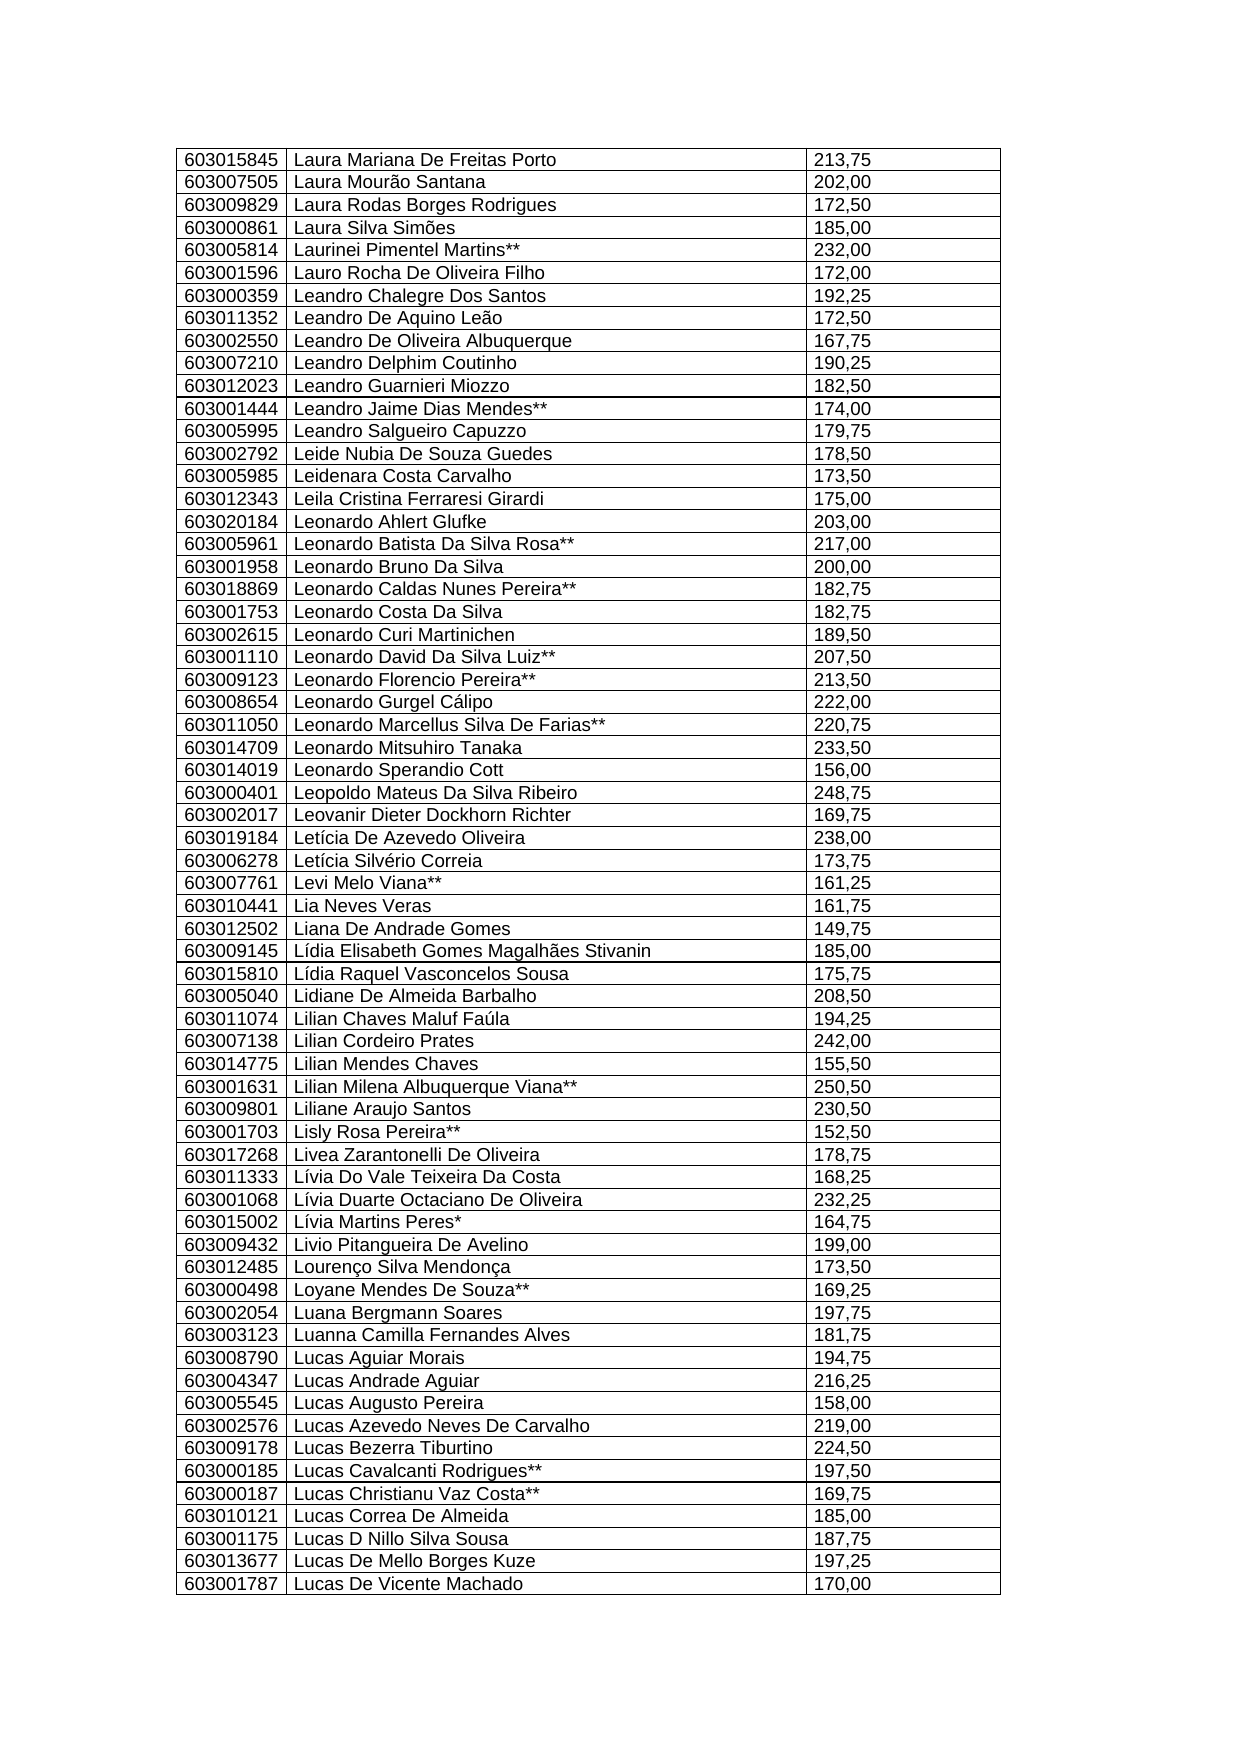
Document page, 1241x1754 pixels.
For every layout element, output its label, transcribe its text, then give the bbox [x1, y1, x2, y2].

table_cell Laura Rodas Borges Rodrigues [287, 194, 806, 216]
table_cell Lilian Chaves Maluf Faúla [287, 1008, 806, 1029]
table_cell 248,75 [807, 782, 1000, 803]
table_cell Liana De Andrade Gomes [287, 917, 806, 939]
table_cell 603000187 [177, 1483, 286, 1504]
table_cell Livea Zarantonelli De Oliveira [287, 1143, 806, 1165]
table_cell 603002054 [177, 1302, 286, 1323]
table_cell 189,50 [807, 624, 1000, 645]
table_cell Laura Mourão Santana [287, 171, 806, 193]
table_cell 232,00 [807, 239, 1000, 261]
table_cell Leide Nubia De Souza Guedes [287, 443, 806, 464]
table_cell 603014775 [177, 1053, 286, 1074]
table_cell 169,75 [807, 1483, 1000, 1504]
table_cell 230,50 [807, 1098, 1000, 1120]
table_cell Lucas De Mello Borges Kuze [287, 1550, 806, 1572]
table_cell Leonardo Gurgel Cálipo [287, 691, 806, 713]
table_cell 185,00 [807, 1505, 1000, 1527]
table_cell 220,75 [807, 714, 1000, 735]
table_cell Leonardo Batista Da Silva Rosa** [287, 533, 806, 554]
table_cell 603001703 [177, 1121, 286, 1142]
table_cell Letícia Silvério Correia [287, 850, 806, 871]
table_cell 603001175 [177, 1528, 286, 1549]
table_cell Lucas Bezerra Tiburtino [287, 1437, 806, 1459]
table_cell Lídia Raquel Vasconcelos Sousa [287, 963, 806, 984]
table_cell 169,25 [807, 1279, 1000, 1301]
table_cell Leonardo Florencio Pereira** [287, 669, 806, 690]
table_cell 179,75 [807, 420, 1000, 442]
table_cell 207,50 [807, 646, 1000, 668]
table_cell 208,50 [807, 985, 1000, 1007]
table_cell 603005995 [177, 420, 286, 442]
table_cell 603009145 [177, 940, 286, 961]
table_cell Lucas D Nillo Silva Sousa [287, 1528, 806, 1549]
table_cell 603009432 [177, 1234, 286, 1255]
table_cell Laurinei Pimentel Martins** [287, 239, 806, 261]
table_cell Leila Cristina Ferraresi Girardi [287, 488, 806, 509]
table_cell 603008790 [177, 1347, 286, 1368]
table_cell Letícia De Azevedo Oliveira [287, 827, 806, 848]
table_cell Luanna Camilla Fernandes Alves [287, 1324, 806, 1346]
table_cell 603013677 [177, 1550, 286, 1572]
table_cell Leonardo Bruno Da Silva [287, 556, 806, 577]
table_cell 603009178 [177, 1437, 286, 1459]
table_cell 603009801 [177, 1098, 286, 1120]
table_cell 603001631 [177, 1076, 286, 1097]
table_cell 164,75 [807, 1211, 1000, 1233]
table_cell 199,00 [807, 1234, 1000, 1255]
table_cell 173,50 [807, 465, 1000, 487]
table_cell 161,75 [807, 895, 1000, 916]
table_cell 181,75 [807, 1324, 1000, 1346]
table_cell 603002615 [177, 624, 286, 645]
table_cell 603000359 [177, 284, 286, 306]
table_cell Leandro Chalegre Dos Santos [287, 284, 806, 306]
table_cell 603005545 [177, 1392, 286, 1413]
table_cell 217,00 [807, 533, 1000, 554]
table_cell 203,00 [807, 510, 1000, 532]
table_cell 603007210 [177, 352, 286, 374]
table_cell 603014019 [177, 759, 286, 781]
table_cell Laura Mariana De Freitas Porto [287, 149, 806, 170]
table_cell 175,75 [807, 963, 1000, 984]
table_cell 232,25 [807, 1189, 1000, 1210]
table_cell 603001787 [177, 1573, 286, 1594]
table_cell 192,25 [807, 284, 1000, 306]
table_cell Lucas Augusto Pereira [287, 1392, 806, 1413]
table_cell 161,25 [807, 872, 1000, 894]
table_cell Liliane Araujo Santos [287, 1098, 806, 1120]
table_cell Leidenara Costa Carvalho [287, 465, 806, 487]
table_cell 603007505 [177, 171, 286, 193]
table_cell 603000498 [177, 1279, 286, 1301]
table_cell 169,75 [807, 804, 1000, 826]
table_cell 603010121 [177, 1505, 286, 1527]
table_cell 603005040 [177, 985, 286, 1007]
table_cell 603019184 [177, 827, 286, 848]
table_cell Lívia Duarte Octaciano De Oliveira [287, 1189, 806, 1210]
table_cell Lilian Cordeiro Prates [287, 1030, 806, 1052]
table_cell 250,50 [807, 1076, 1000, 1097]
table_cell 603006278 [177, 850, 286, 871]
table_cell 170,00 [807, 1573, 1000, 1594]
table_cell 603011352 [177, 307, 286, 328]
table_cell 603002017 [177, 804, 286, 826]
table_cell 603001110 [177, 646, 286, 668]
table_cell 155,50 [807, 1053, 1000, 1074]
table_cell 603000401 [177, 782, 286, 803]
table_cell 603012023 [177, 375, 286, 396]
table_cell 603009123 [177, 669, 286, 690]
table_cell 172,50 [807, 194, 1000, 216]
table_cell 238,00 [807, 827, 1000, 848]
table_cell Lídia Elisabeth Gomes Magalhães Stivanin [287, 940, 806, 961]
table_cell 603000185 [177, 1460, 286, 1481]
table_cell 603008654 [177, 691, 286, 713]
table_cell Lidiane De Almeida Barbalho [287, 985, 806, 1007]
table_cell 219,00 [807, 1415, 1000, 1436]
table_cell Lilian Milena Albuquerque Viana** [287, 1076, 806, 1097]
table_cell Leandro De Oliveira Albuquerque [287, 330, 806, 351]
table_cell 187,75 [807, 1528, 1000, 1549]
table_cell 603015002 [177, 1211, 286, 1233]
table_cell 172,50 [807, 307, 1000, 328]
table_cell 167,75 [807, 330, 1000, 351]
table_cell 603001753 [177, 601, 286, 622]
table_cell Leandro Guarnieri Miozzo [287, 375, 806, 396]
table_cell 197,50 [807, 1460, 1000, 1481]
table_cell 224,50 [807, 1437, 1000, 1459]
table_cell 603001596 [177, 262, 286, 283]
table_cell 603001958 [177, 556, 286, 577]
table_cell 190,25 [807, 352, 1000, 374]
table_cell 603002550 [177, 330, 286, 351]
table_cell 603012502 [177, 917, 286, 939]
table_cell Leonardo Sperandio Cott [287, 759, 806, 781]
table_cell 603009829 [177, 194, 286, 216]
table_cell 213,50 [807, 669, 1000, 690]
table_cell 603012485 [177, 1256, 286, 1278]
table_cell Leonardo Costa Da Silva [287, 601, 806, 622]
table_cell 172,00 [807, 262, 1000, 283]
table_cell Lívia Martins Peres* [287, 1211, 806, 1233]
table_cell 603003123 [177, 1324, 286, 1346]
table_cell 603005814 [177, 239, 286, 261]
table_cell Lucas Andrade Aguiar [287, 1369, 806, 1391]
table_cell 202,00 [807, 171, 1000, 193]
table_cell 603010441 [177, 895, 286, 916]
table_cell 173,50 [807, 1256, 1000, 1278]
table_cell 603017268 [177, 1143, 286, 1165]
table_cell 242,00 [807, 1030, 1000, 1052]
table_cell 178,50 [807, 443, 1000, 464]
table_cell 185,00 [807, 217, 1000, 238]
table_cell Lisly Rosa Pereira** [287, 1121, 806, 1142]
table_cell 173,75 [807, 850, 1000, 871]
table_cell Leonardo Curi Martinichen [287, 624, 806, 645]
table_cell 149,75 [807, 917, 1000, 939]
table_cell Loyane Mendes De Souza** [287, 1279, 806, 1301]
table_cell Leandro Jaime Dias Mendes** [287, 398, 806, 419]
table_cell Lilian Mendes Chaves [287, 1053, 806, 1074]
table_cell 182,75 [807, 601, 1000, 622]
table_cell 175,00 [807, 488, 1000, 509]
table_cell 603007138 [177, 1030, 286, 1052]
table_cell 222,00 [807, 691, 1000, 713]
table_cell Leovanir Dieter Dockhorn Richter [287, 804, 806, 826]
table_cell Leonardo Marcellus Silva De Farias** [287, 714, 806, 735]
table_cell Lauro Rocha De Oliveira Filho [287, 262, 806, 283]
table_cell Luana Bergmann Soares [287, 1302, 806, 1323]
table_cell Leonardo David Da Silva Luiz** [287, 646, 806, 668]
table_cell 603001068 [177, 1189, 286, 1210]
table_cell 174,00 [807, 398, 1000, 419]
table_cell 182,50 [807, 375, 1000, 396]
table_cell 152,50 [807, 1121, 1000, 1142]
table_cell 603011074 [177, 1008, 286, 1029]
table_cell 200,00 [807, 556, 1000, 577]
table_cell 178,75 [807, 1143, 1000, 1165]
table_cell 158,00 [807, 1392, 1000, 1413]
table_cell 603015845 [177, 149, 286, 170]
table_cell 233,50 [807, 736, 1000, 758]
table_cell Lucas Azevedo Neves De Carvalho [287, 1415, 806, 1436]
table_cell 603002576 [177, 1415, 286, 1436]
table_cell 603011050 [177, 714, 286, 735]
table_cell 194,25 [807, 1008, 1000, 1029]
table_cell 185,00 [807, 940, 1000, 961]
table_cell Lucas Christianu Vaz Costa** [287, 1483, 806, 1504]
table_cell Leopoldo Mateus Da Silva Ribeiro [287, 782, 806, 803]
table_cell 603001444 [177, 398, 286, 419]
table_cell 603005961 [177, 533, 286, 554]
table_cell 603005985 [177, 465, 286, 487]
table_cell 603012343 [177, 488, 286, 509]
table_cell 603011333 [177, 1166, 286, 1187]
table_cell 197,75 [807, 1302, 1000, 1323]
table_cell Leandro De Aquino Leão [287, 307, 806, 328]
table_cell 213,75 [807, 149, 1000, 170]
table_cell 603002792 [177, 443, 286, 464]
table_cell Livio Pitangueira De Avelino [287, 1234, 806, 1255]
table_cell 194,75 [807, 1347, 1000, 1368]
table_cell Leandro Salgueiro Capuzzo [287, 420, 806, 442]
table_cell 603018869 [177, 578, 286, 600]
table_cell 603004347 [177, 1369, 286, 1391]
table_cell Lucas De Vicente Machado [287, 1573, 806, 1594]
table_cell 168,25 [807, 1166, 1000, 1187]
table_cell 156,00 [807, 759, 1000, 781]
table_cell Leonardo Mitsuhiro Tanaka [287, 736, 806, 758]
table_cell 182,75 [807, 578, 1000, 600]
table_cell Lourenço Silva Mendonça [287, 1256, 806, 1278]
table_cell Leonardo Ahlert Glufke [287, 510, 806, 532]
table_cell Lia Neves Veras [287, 895, 806, 916]
table_cell 603020184 [177, 510, 286, 532]
table_cell Lucas Aguiar Morais [287, 1347, 806, 1368]
table_cell 603015810 [177, 963, 286, 984]
table_cell Lucas Correa De Almeida [287, 1505, 806, 1527]
table_cell 216,25 [807, 1369, 1000, 1391]
table_cell Lívia Do Vale Teixeira Da Costa [287, 1166, 806, 1187]
table_cell Leonardo Caldas Nunes Pereira** [287, 578, 806, 600]
table_cell 197,25 [807, 1550, 1000, 1572]
table_cell Laura Silva Simões [287, 217, 806, 238]
table_cell 603000861 [177, 217, 286, 238]
table_cell 603007761 [177, 872, 286, 894]
table_cell Levi Melo Viana** [287, 872, 806, 894]
table_cell Leandro Delphim Coutinho [287, 352, 806, 374]
table_cell Lucas Cavalcanti Rodrigues** [287, 1460, 806, 1481]
table_cell 603014709 [177, 736, 286, 758]
